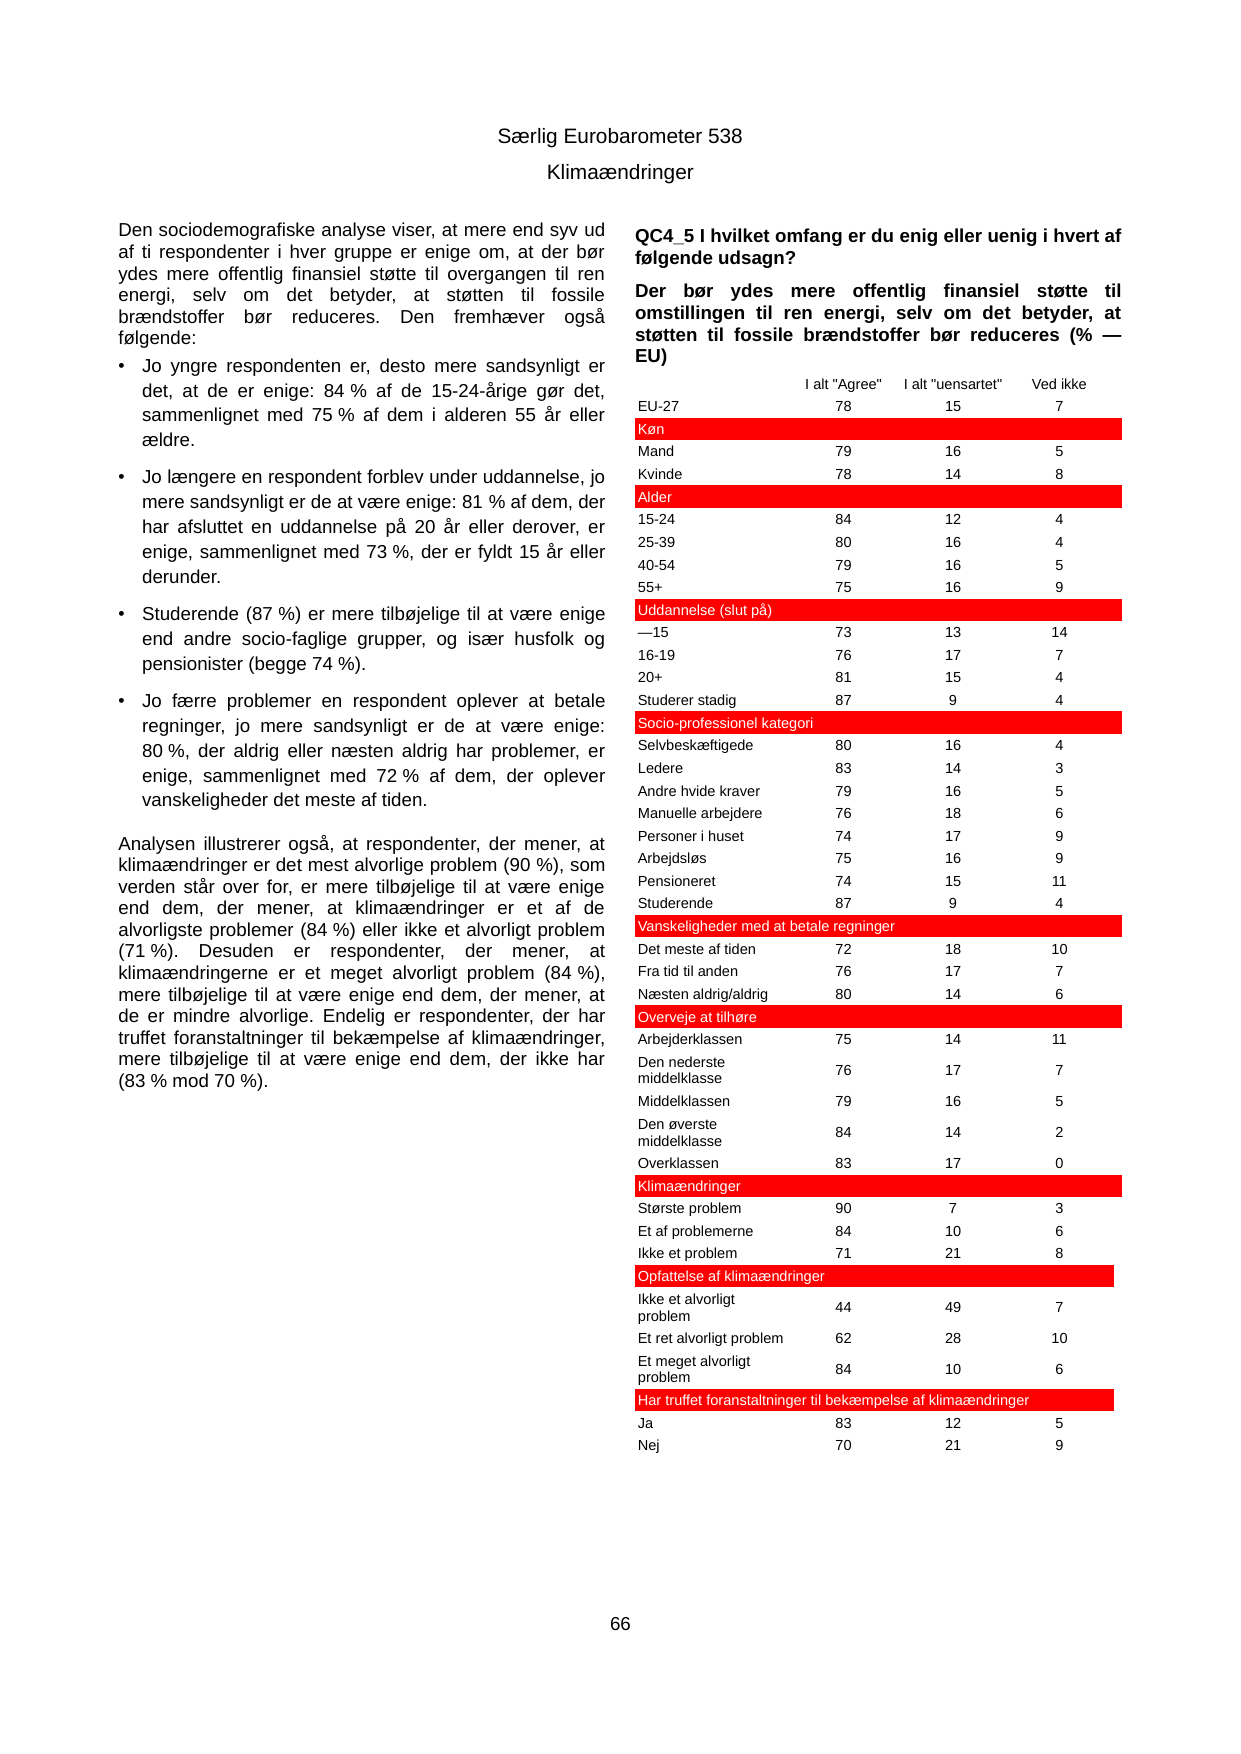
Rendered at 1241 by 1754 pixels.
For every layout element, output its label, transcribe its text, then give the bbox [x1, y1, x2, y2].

table_cell Middelklassen [635, 1090, 790, 1112]
table_cell 9 [1009, 847, 1109, 870]
table_cell [1110, 395, 1122, 418]
table_header [635, 373, 790, 395]
table_cell Den nederste middelklasse [635, 1051, 790, 1090]
table_cell 84 [790, 1220, 897, 1242]
table_cell [1110, 621, 1122, 644]
table_cell 16 [897, 576, 1009, 598]
table_cell [1110, 531, 1122, 553]
table_cell 7 [1009, 644, 1109, 666]
table_cell Et ret alvorligt problem [635, 1327, 790, 1349]
table_cell [1110, 779, 1122, 802]
table_cell 16-19 [635, 644, 790, 666]
table_header I alt "uensartet" [897, 373, 1009, 395]
table_cell [1110, 1090, 1122, 1112]
table_cell 9 [1009, 576, 1109, 598]
table_cell Ikke et problem [635, 1242, 790, 1265]
table_cell Personer i huset [635, 825, 790, 847]
table_cell 17 [897, 1051, 1009, 1090]
table_cell [1110, 825, 1122, 847]
list Studerende (87 %) er mere tilbøjelige til at være enige end andre socio-faglige grupper, og især husfolk og pensionister (begge 74 %). [118, 603, 605, 674]
table_header [1110, 373, 1122, 395]
table_cell 25-39 [635, 531, 790, 553]
table_cell 13 [897, 621, 1009, 644]
table_cell [1110, 1327, 1122, 1349]
table_cell 74 [790, 870, 897, 892]
table_cell 71 [790, 1242, 897, 1265]
table_cell 7 [1009, 1288, 1109, 1327]
table_header Ved ikke [1009, 373, 1109, 395]
table_cell 79 [790, 440, 897, 463]
text QC4_5 I hvilket omfang er du enig eller uenig i hvert af følgende udsagn? [635, 225, 1122, 268]
table_cell 7 [897, 1197, 1009, 1220]
table_cell 8 [1009, 1242, 1109, 1265]
table_cell 14 [897, 757, 1009, 779]
table_cell Uddannelse (slut på) [635, 599, 1122, 621]
table_cell Pensioneret [635, 870, 790, 892]
table_cell 17 [897, 1152, 1009, 1174]
table_cell 9 [1009, 1434, 1109, 1457]
table_cell 17 [897, 644, 1009, 666]
table_cell 14 [897, 1028, 1009, 1051]
table_cell Ja [635, 1411, 790, 1434]
table_cell [1110, 1288, 1122, 1327]
table_cell 83 [790, 1411, 897, 1434]
table_cell Et meget alvorligt problem [635, 1350, 790, 1389]
table_cell [1110, 1028, 1122, 1051]
table_cell [1110, 938, 1122, 960]
table_cell 3 [1009, 757, 1109, 779]
table_cell [1114, 1389, 1122, 1411]
table_cell [1110, 1411, 1122, 1434]
table_cell 4 [1009, 531, 1109, 553]
table_cell 10 [897, 1350, 1009, 1389]
table_cell 16 [897, 531, 1009, 553]
table_cell 16 [897, 779, 1009, 802]
table_cell 87 [790, 689, 897, 711]
table_cell [1110, 644, 1122, 666]
table_cell Næsten aldrig/aldrig [635, 983, 790, 1005]
table_cell 5 [1009, 553, 1109, 576]
table_cell 6 [1009, 983, 1109, 1005]
table_cell 55+ [635, 576, 790, 598]
table_cell 49 [897, 1288, 1009, 1327]
table_cell Mand [635, 440, 790, 463]
table_cell 70 [790, 1434, 897, 1457]
table_cell 4 [1009, 666, 1109, 689]
table_cell 12 [897, 1411, 1009, 1434]
table_cell 5 [1009, 440, 1109, 463]
table_cell 80 [790, 983, 897, 1005]
list Jo længere en respondent forblev under uddannelse, jo mere sandsynligt er de at være enige: 81 % af dem, der har afsluttet en uddannelse på 20 år eller derover, er enige, sammenlignet med 73 %, der er fyldt 15 år eller derunder. [118, 466, 605, 587]
table_cell [1110, 666, 1122, 689]
table_cell 83 [790, 757, 897, 779]
table_cell 17 [897, 825, 1009, 847]
table_cell Manuelle arbejdere [635, 802, 790, 824]
table_cell 18 [897, 938, 1009, 960]
table_cell 11 [1009, 870, 1109, 892]
table_cell Kvinde [635, 463, 790, 485]
table_cell 18 [897, 802, 1009, 824]
table_cell 76 [790, 644, 897, 666]
table_cell Den øverste middelklasse [635, 1113, 790, 1152]
table_cell 20+ [635, 666, 790, 689]
table_cell 76 [790, 802, 897, 824]
table_cell Studerende [635, 892, 790, 915]
table_cell 15 [897, 395, 1009, 418]
table_cell 21 [897, 1242, 1009, 1265]
table_cell 14 [1009, 621, 1109, 644]
table_cell 4 [1009, 734, 1109, 757]
table_cell 16 [897, 553, 1009, 576]
table_cell [1110, 1152, 1122, 1174]
table_cell 62 [790, 1327, 897, 1349]
table_cell Selvbeskæftigede [635, 734, 790, 757]
table_cell 75 [790, 576, 897, 598]
table_cell 9 [1009, 825, 1109, 847]
table_cell 4 [1009, 508, 1109, 531]
table_cell 14 [897, 983, 1009, 1005]
table_cell 14 [897, 1113, 1009, 1152]
table_cell 6 [1009, 802, 1109, 824]
table_cell Nej [635, 1434, 790, 1457]
table_cell [1110, 689, 1122, 711]
table_cell [1110, 983, 1122, 1005]
table_cell 76 [790, 960, 897, 983]
text Analysen illustrerer også, at respondenter, der mener, at klimaændringer er det mest alvorlige problem (90 %), som verden står over for, er mere tilbøjelige til at være enige end dem, der mener, at klimaændringer er et af de alvorligste problemer (84 %) eller ikke et alvorligt problem (71 %). Desuden er respondenter, der mener, at klimaændringerne er et meget alvorligt problem (84 %), mere tilbøjelige til at være enige end dem, der mener, at de er mindre alvorlige. Endelig er respondenter, der har truffet foranstaltninger til bekæmpelse af klimaændringer, mere tilbøjelige til at være enige end dem, der ikke har (83 % mod 70 %). [118, 832, 605, 1091]
table_cell 6 [1009, 1220, 1109, 1242]
table_cell —15 [635, 621, 790, 644]
table_cell [1110, 1350, 1122, 1389]
table_cell [1110, 1242, 1122, 1265]
table_cell [1110, 870, 1122, 892]
table_cell [1110, 463, 1122, 485]
table_cell Køn [635, 418, 1122, 440]
table_cell [1110, 1434, 1122, 1457]
table_cell 6 [1009, 1350, 1109, 1389]
table_cell [1110, 1197, 1122, 1220]
table_cell 84 [790, 1113, 897, 1152]
table_cell [1110, 1113, 1122, 1152]
table_cell 28 [897, 1327, 1009, 1349]
table_cell 74 [790, 825, 897, 847]
table_cell [1110, 576, 1122, 598]
table_cell 17 [897, 960, 1009, 983]
table_cell 79 [790, 779, 897, 802]
table_cell Fra tid til anden [635, 960, 790, 983]
table_cell [1110, 847, 1122, 870]
table_cell 72 [790, 938, 897, 960]
text Den sociodemografiske analyse viser, at mere end syv ud af ti respondenter i hver gruppe er enige om, at der bør ydes mere offentlig finansiel støtte til overgangen til ren energi, selv om det betyder, at støtten til fossile brændstoffer bør reduceres. Den fremhæver også følgende: [118, 219, 605, 349]
table_cell [1110, 553, 1122, 576]
table_cell Andre hvide kraver [635, 779, 790, 802]
table_cell 16 [897, 734, 1009, 757]
table_cell 83 [790, 1152, 897, 1174]
table_cell Overklassen [635, 1152, 790, 1174]
table_cell 73 [790, 621, 897, 644]
table_cell 16 [897, 440, 1009, 463]
table_cell 15 [897, 666, 1009, 689]
table_cell 80 [790, 734, 897, 757]
table_cell 7 [1009, 1051, 1109, 1090]
table_cell Socio-professionel kategori [635, 711, 1122, 734]
table_cell 15 [897, 870, 1009, 892]
table_cell 75 [790, 1028, 897, 1051]
table_cell 75 [790, 847, 897, 870]
table_cell Studerer stadig [635, 689, 790, 711]
table_cell 9 [897, 892, 1009, 915]
table_cell 90 [790, 1197, 897, 1220]
table_cell [1110, 960, 1122, 983]
table_cell 9 [897, 689, 1009, 711]
table_cell 7 [1009, 960, 1109, 983]
table_cell [1110, 892, 1122, 915]
table_cell 12 [897, 508, 1009, 531]
table_cell Ledere [635, 757, 790, 779]
list Jo yngre respondenten er, desto mere sandsynligt er det, at de er enige: 84 % af de 15-24-årige gør det, sammenlignet med 75 % af dem i alderen 55 år eller ældre. [118, 354, 605, 451]
table_cell Overveje at tilhøre [635, 1005, 1122, 1028]
table_cell 21 [897, 1434, 1009, 1457]
table_cell 0 [1009, 1152, 1109, 1174]
table_cell 14 [897, 463, 1009, 485]
table_cell Største problem [635, 1197, 790, 1220]
table_cell 2 [1009, 1113, 1109, 1152]
table_cell 16 [897, 1090, 1009, 1112]
table_cell 81 [790, 666, 897, 689]
table_cell 7 [1009, 395, 1109, 418]
table_cell [1110, 508, 1122, 531]
table_cell 5 [1009, 1090, 1109, 1112]
table_cell [1110, 757, 1122, 779]
table_cell Et af problemerne [635, 1220, 790, 1242]
table_cell 5 [1009, 1411, 1109, 1434]
table_cell Arbejderklassen [635, 1028, 790, 1051]
table_cell 80 [790, 531, 897, 553]
list Jo færre problemer en respondent oplever at betale regninger, jo mere sandsynligt er de at være enige: 80 %, der aldrig eller næsten aldrig har problemer, er enige, sammenlignet med 72 % af dem, der oplever vanskeligheder det meste af tiden. [118, 690, 605, 811]
table_cell Opfattelse af klimaændringer [635, 1265, 1114, 1287]
text Der bør ydes mere offentlig finansiel støtte til omstillingen til ren energi, selv om det betyder, at støtten til fossile brændstoffer bør reduceres (% — EU) [635, 280, 1122, 366]
table_cell [1110, 440, 1122, 463]
table_cell Alder [635, 485, 1122, 508]
table_cell [1110, 734, 1122, 757]
table_cell 40-54 [635, 553, 790, 576]
table_cell [1114, 1265, 1122, 1287]
table_cell 10 [897, 1220, 1009, 1242]
table_cell 44 [790, 1288, 897, 1327]
table_header I alt "Agree" [790, 373, 897, 395]
table_cell [1110, 1220, 1122, 1242]
table_cell Klimaændringer [635, 1175, 1122, 1197]
table_cell [1110, 802, 1122, 824]
table_cell 11 [1009, 1028, 1109, 1051]
table_cell 76 [790, 1051, 897, 1090]
table_cell 15-24 [635, 508, 790, 531]
table_cell 84 [790, 508, 897, 531]
table_cell 3 [1009, 1197, 1109, 1220]
table_cell 16 [897, 847, 1009, 870]
table_cell 4 [1009, 892, 1109, 915]
table_cell [1110, 1051, 1122, 1090]
table_cell 10 [1009, 938, 1109, 960]
table_cell Det meste af tiden [635, 938, 790, 960]
table_cell 78 [790, 463, 897, 485]
table_cell Har truffet foranstaltninger til bekæmpelse af klimaændringer [635, 1389, 1114, 1411]
table_cell Ikke et alvorligt problem [635, 1288, 790, 1327]
table_cell 10 [1009, 1327, 1109, 1349]
table_cell EU-27 [635, 395, 790, 418]
table_cell 4 [1009, 689, 1109, 711]
table_cell 5 [1009, 779, 1109, 802]
table_cell Arbejdsløs [635, 847, 790, 870]
table_cell 79 [790, 553, 897, 576]
table_cell 84 [790, 1350, 897, 1389]
table_cell 87 [790, 892, 897, 915]
table_cell 79 [790, 1090, 897, 1112]
table_cell 78 [790, 395, 897, 418]
table_cell Vanskeligheder med at betale regninger [635, 915, 1122, 937]
table_cell 8 [1009, 463, 1109, 485]
